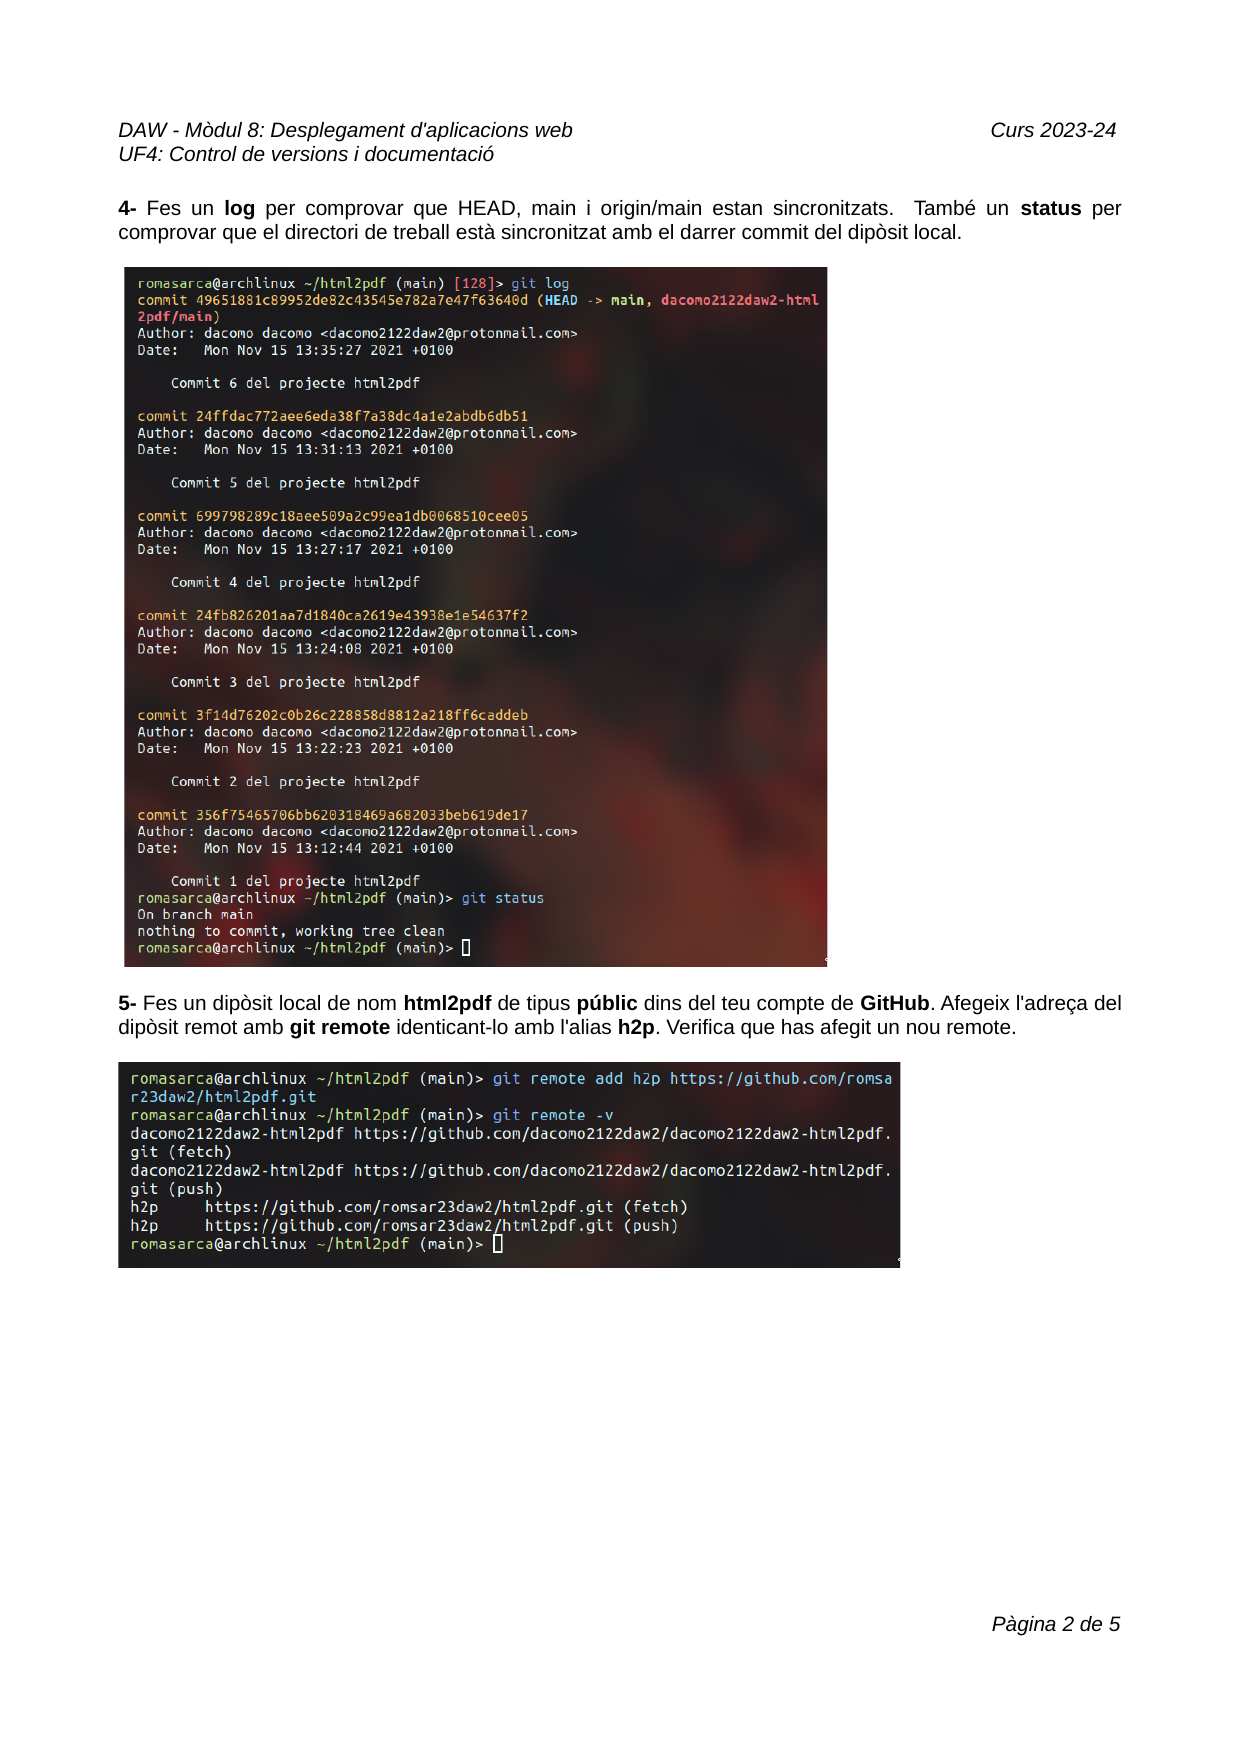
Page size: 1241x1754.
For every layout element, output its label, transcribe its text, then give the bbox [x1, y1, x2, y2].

picture [118, 1062, 901, 1268]
text 5- Fes un dipòsit local de nom html2pdf de tipus públic dins del teu compte de GitHub. Afegeix l'adreça del dipòsit remot amb git remote identicant-lo amb l'alias h2p. Verifica que has afegit un nou remote. [118, 991, 1122, 1039]
picture [124, 267, 828, 967]
text 4- Fes un log per comprovar que HEAD, main i origin/main estan sincronitzats. També un status per comprovar que el directori de treball està sincronitzat amb el darrer commit del dipòsit local. [118, 196, 1122, 243]
